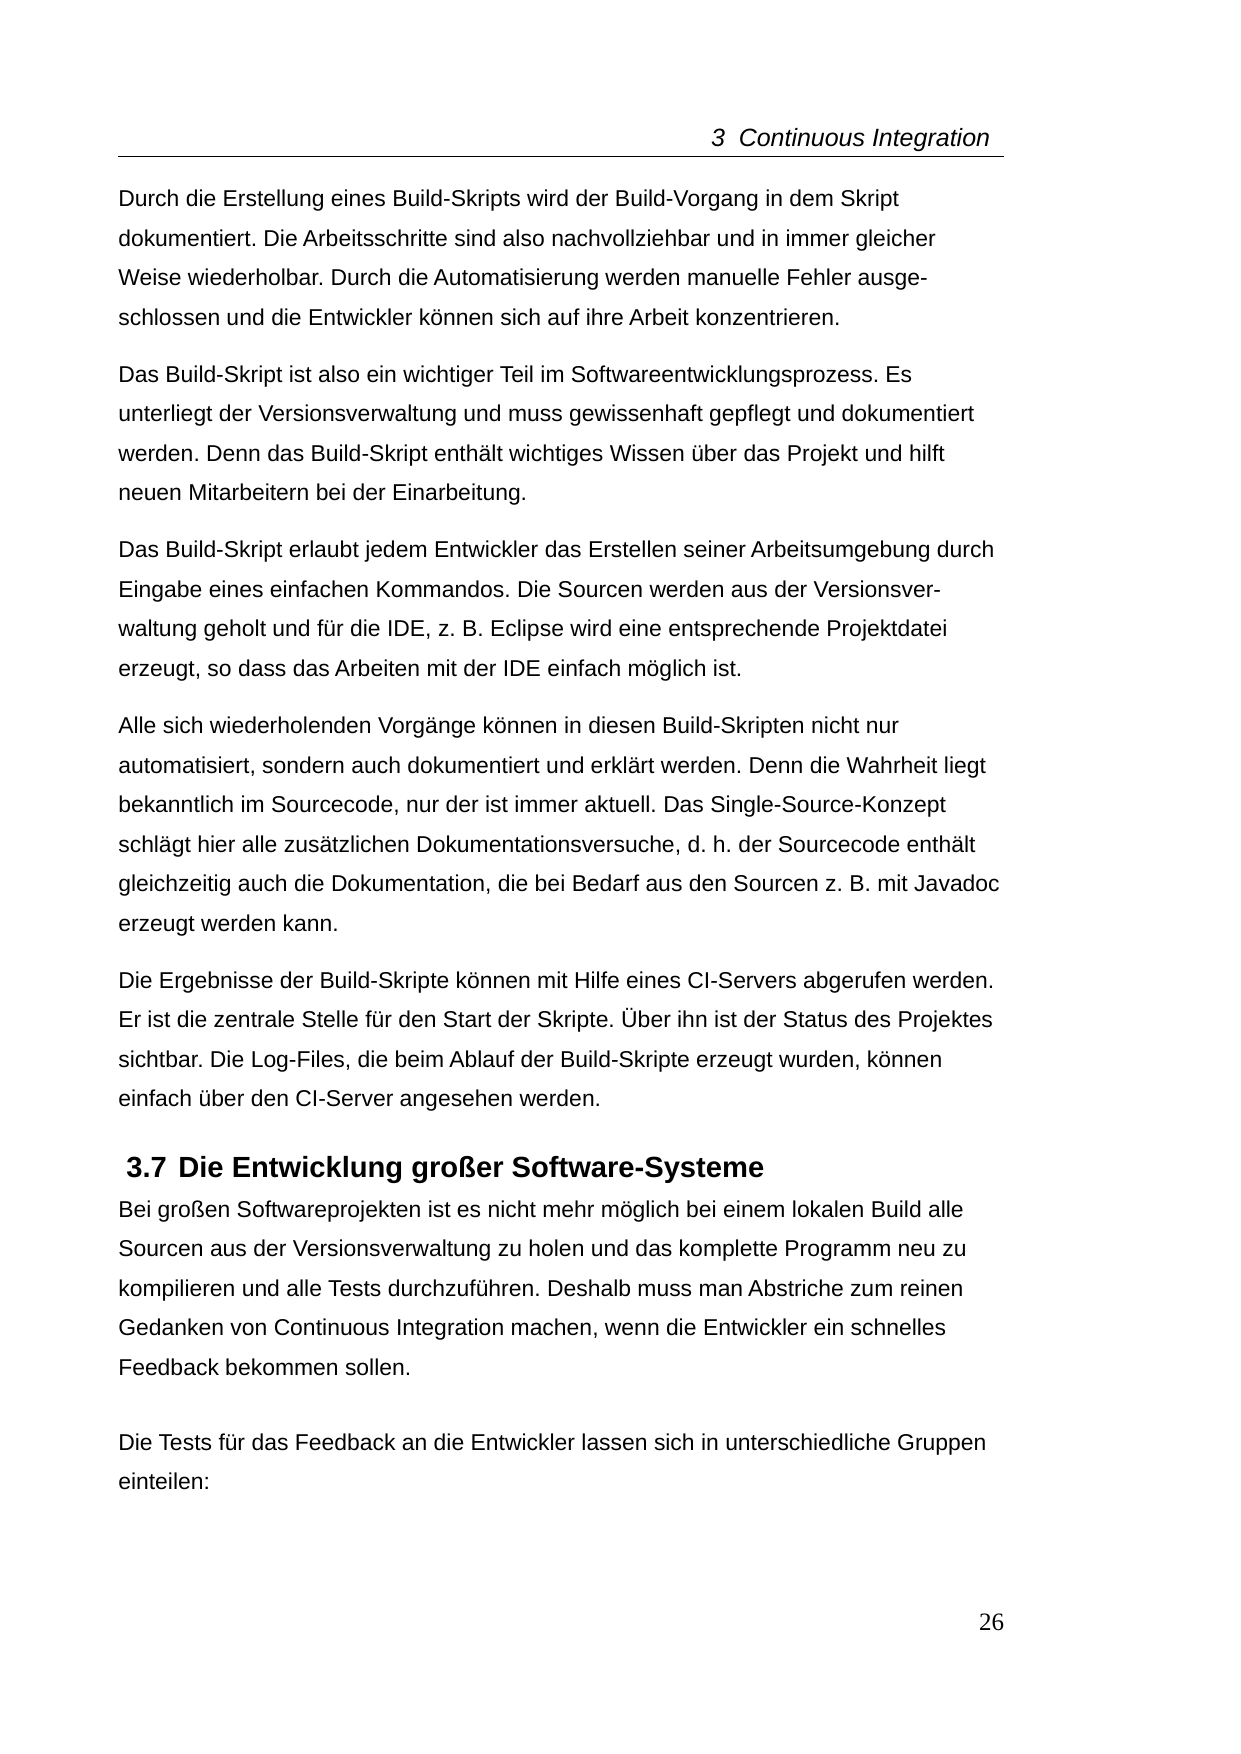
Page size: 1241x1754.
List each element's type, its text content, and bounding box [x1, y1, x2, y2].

text Das Build-Skript erlaubt jedem Entwickler das Erstellen seiner Arbeitsumgebung durch Eingabe eines einfachen Kommandos. Die Sourcen werden aus der Versionsver-waltung geholt und für die IDE, z. B. Eclipse wird eine entsprechende Projektdatei erzeugt, so dass das Arbeiten mit der IDE einfach möglich ist. [118, 536, 1004, 681]
text Die Tests für das Feedback an die Entwickler lassen sich in unterschiedliche Gruppen einteilen: [118, 1428, 1004, 1494]
text Die Ergebnisse der Build-Skripte können mit Hilfe eines CI-Servers abgerufen werden. Er ist die zentrale Stelle für den Start der Skripte. Über ihn ist der Status des Projektes sichtbar. Die Log-Files, die beim Ablauf der Build-Skripte erzeugt wurden, können einfach über den CI-Server angesehen werden. [118, 967, 1004, 1111]
text Durch die Erstellung eines Build-Skripts wird der Build-Vorgang in dem Skript dokumentiert. Die Arbeitsschritte sind also nachvollziehbar und in immer gleicher Weise wiederholbar. Durch die Automatisierung werden manuelle Fehler ausge-schlossen und die Entwickler können sich auf ihre Arbeit konzentrieren. [118, 185, 1004, 330]
text Das Build-Skript ist also ein wichtiger Teil im Softwareentwicklungsprozess. Es unterliegt der Versionsverwaltung und muss gewissenhaft gepflegt und dokumentiert werden. Denn das Build-Skript enthält wichtiges Wissen über das Projekt und hilft neuen Mitarbeitern bei der Einarbeitung. [118, 361, 1004, 506]
subtitle Die Entwicklung großer Software-Systeme [118, 1149, 1004, 1183]
text Alle sich wiederholenden Vorgänge können in diesen Build-Skripten nicht nur automatisiert, sondern auch dokumentiert und erklärt werden. Denn die Wahrheit liegt bekanntlich im Sourcecode, nur der ist immer aktuell. Das Single-Source-Konzept schlägt hier alle zusätzlichen Dokumentationsversuche, d. h. der Sourcecode enthält gleichzeitig auch die Dokumentation, die bei Bedarf aus den Sourcen z. B. mit Javadoc erzeugt werden kann. [118, 712, 1004, 936]
text Bei großen Softwareprojekten ist es nicht mehr möglich bei einem lokalen Build alle Sourcen aus der Versionsverwaltung zu holen und das komplette Programm neu zu kompilieren und alle Tests durchzuführen. Deshalb muss man Abstriche zum reinen Gedanken von Continuous Integration machen, wenn die Entwickler ein schnelles Feedback bekommen sollen. [118, 1196, 1004, 1380]
